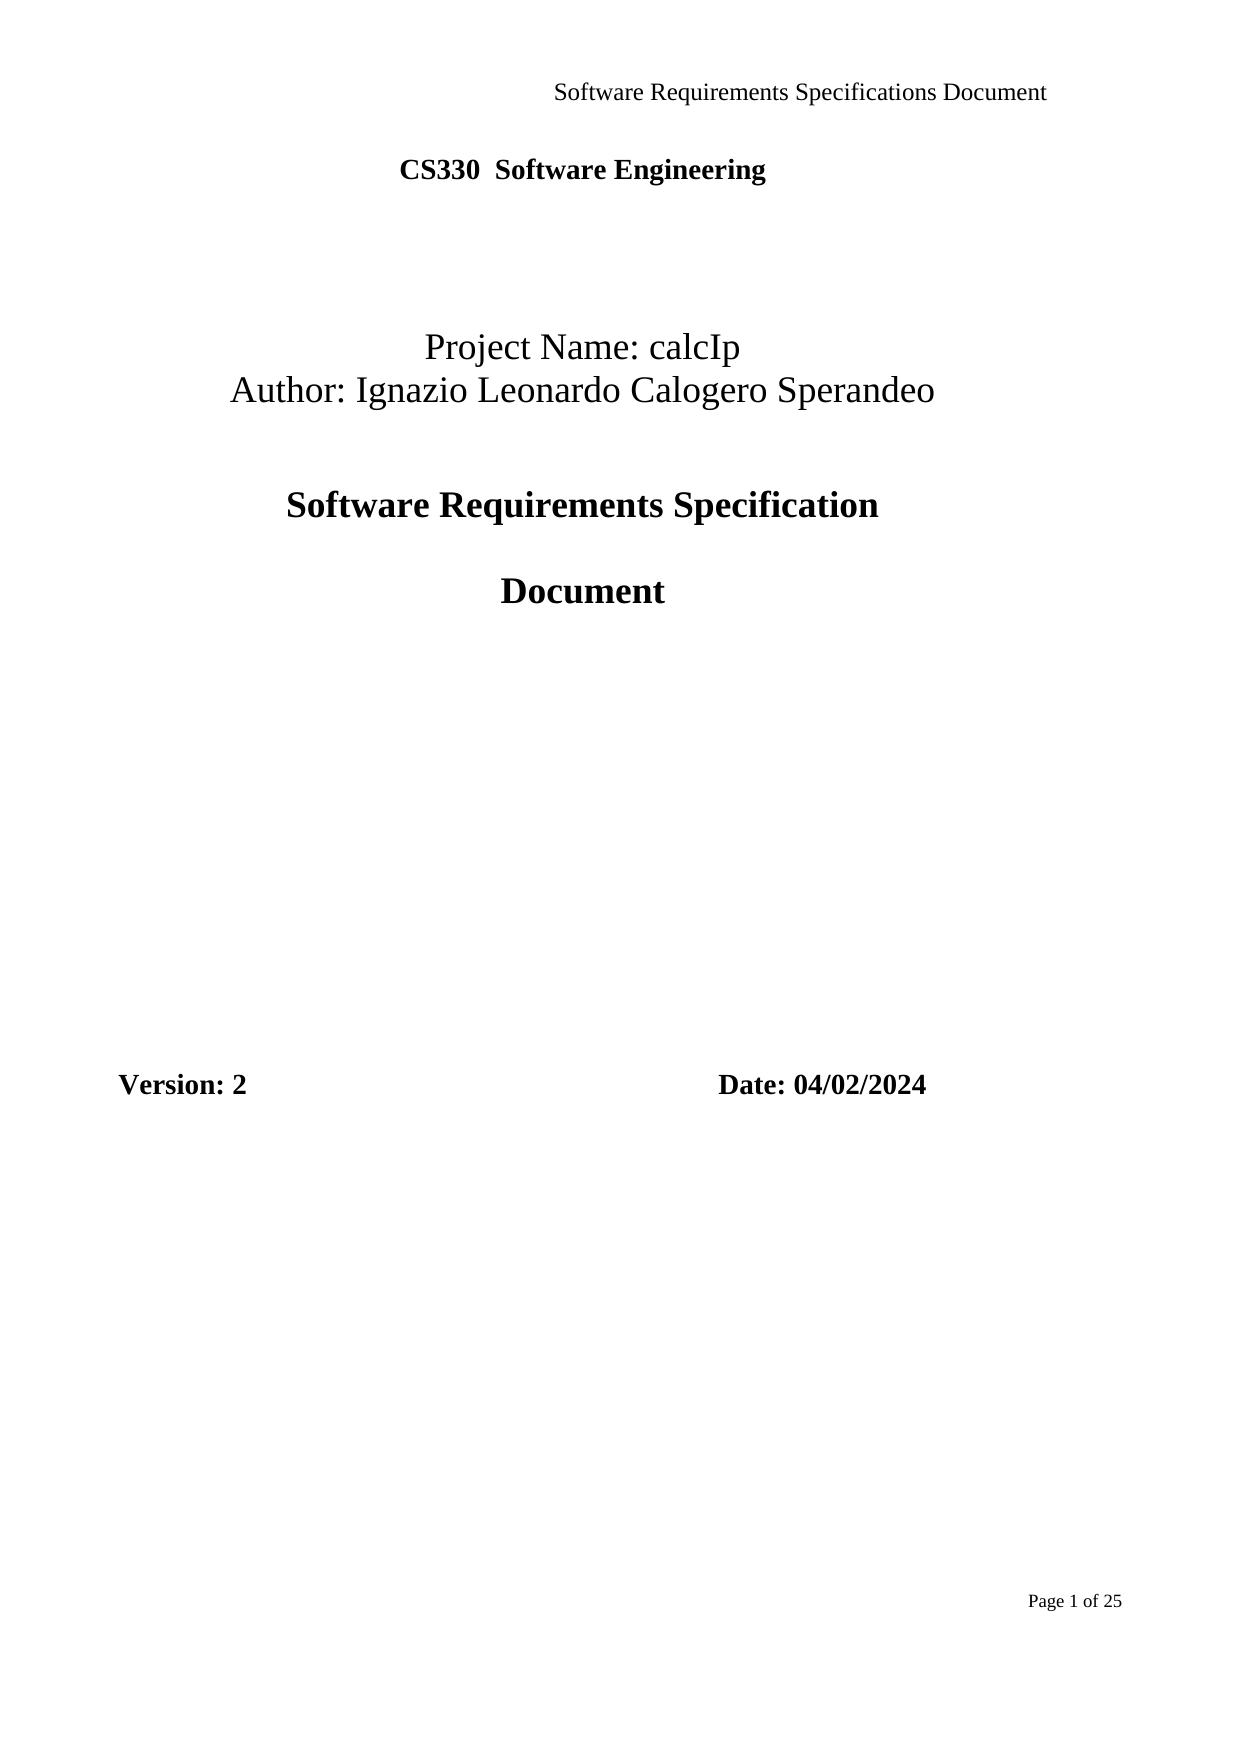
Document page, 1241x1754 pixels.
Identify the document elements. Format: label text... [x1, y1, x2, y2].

text CS330 Software Engineering [118, 152, 1047, 185]
text Author: Ignazio Leonardo Calogero Sperandeo [118, 367, 1047, 411]
text Version: 2 Date: 04/02/2024 [118, 1067, 1047, 1101]
text Software Requirements Specification [118, 482, 1047, 526]
text Document [118, 569, 1047, 612]
text Project Name: calcIp [118, 324, 1047, 367]
